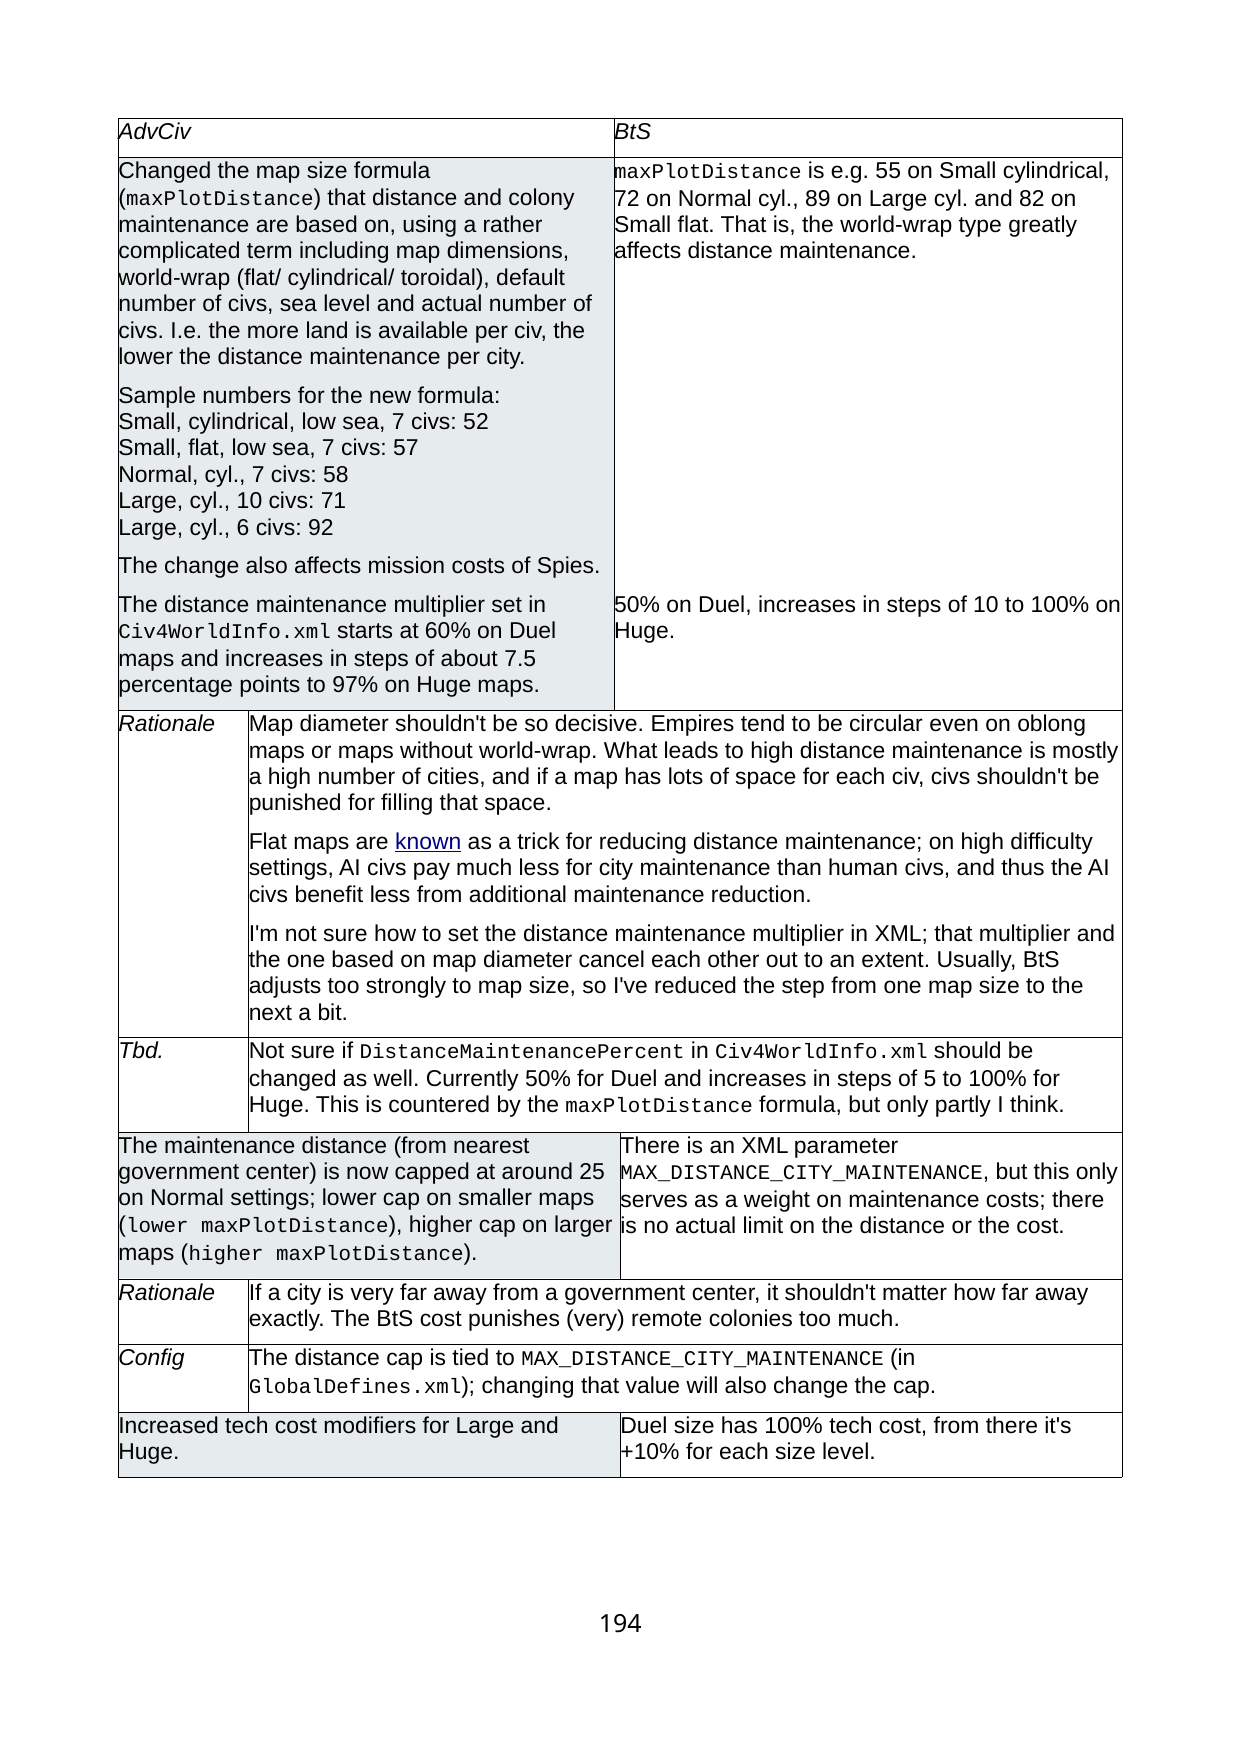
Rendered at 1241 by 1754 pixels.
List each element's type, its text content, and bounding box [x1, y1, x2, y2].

table_cell Not sure if DistanceMaintenancePercent in Civ4WorldInfo.xml should be changed as well. Currently 50% for Duel and increases in steps of 5 to 100% for Huge. This is countered by the maxPlotDistance formula, but only partly I think. [249, 1038, 1122, 1132]
table_cell The maintenance distance (from nearest government center) is now capped at around 25 on Normal settings; lower cap on smaller maps (lower maxPlotDistance), higher cap on larger maps (higher maxPlotDistance). [119, 1133, 620, 1278]
table_cell Tbd. [119, 1038, 248, 1132]
table_cell Map diameter shouldn't be so decisive. Empires tend to be circular even on oblong maps or maps without world-wrap. What leads to high distance maintenance is mostly a high number of cities, and if a map has lots of space for each civ, civs shouldn't be punished for filling that space. Flat maps are known as a trick for reducing distance maintenance; on high difficulty settings, AI civs pay much less for city maintenance than human civs, and thus the AI civs benefit less from additional maintenance reduction. I'm not sure how to set the distance maintenance multiplier in XML; that multiplier and the one based on map diameter cancel each other out to an extent. Usually, BtS adjusts too strongly to map size, so I've reduced the step from one map size to the next a bit. [249, 711, 1122, 1037]
table_cell BtS [615, 119, 1122, 157]
table_cell If a city is very far away from a government center, it shouldn't matter how far away exactly. The BtS cost punishes (very) remote colonies too much. [249, 1280, 1122, 1344]
table_cell maxPlotDistance is e.g. 55 on Small cylindrical, 72 on Normal cyl., 89 on Large cyl. and 82 on Small flat. That is, the world-wrap type greatly affects distance maintenance. 50% on Duel, increases in steps of 10 to 100% on Huge. [615, 158, 1122, 710]
table_cell There is an XML parameter MAX_DISTANCE_CITY_MAINTENANCE, but this only serves as a weight on maintenance costs; there is no actual limit on the distance or the cost. [621, 1133, 1122, 1278]
table_cell Rationale [119, 1280, 248, 1344]
table_cell Duel size has 100% tech cost, from there it's +10% for each size level. [621, 1413, 1122, 1477]
table_cell Increased tech cost modifiers for Large and Huge. [119, 1413, 620, 1477]
table_cell AdvCiv [119, 119, 614, 157]
table_cell Changed the map size formula (maxPlotDistance) that distance and colony maintenance are based on, using a rather complicated term including map dimensions, world-wrap (flat/ cylindrical/ toroidal), default number of civs, sea level and actual number of civs. I.e. the more land is available per civ, the lower the distance maintenance per city. Sample numbers for the new formula: Small, cylindrical, low sea, 7 civs: 52 Small, flat, low sea, 7 civs: 57 Normal, cyl., 7 civs: 58 Large, cyl., 10 civs: 71 Large, cyl., 6 civs: 92 The change also affects mission costs of Spies. The distance maintenance multiplier set in Civ4WorldInfo.xml starts at 60% on Duel maps and increases in steps of about 7.5 percentage points to 97% on Huge maps. [119, 158, 614, 710]
table_cell The distance cap is tied to MAX_DISTANCE_CITY_MAINTENANCE (in GlobalDefines.xml); changing that value will also change the cap. [249, 1345, 1122, 1412]
table_cell Config [119, 1345, 248, 1412]
table_cell Rationale [119, 711, 248, 1037]
